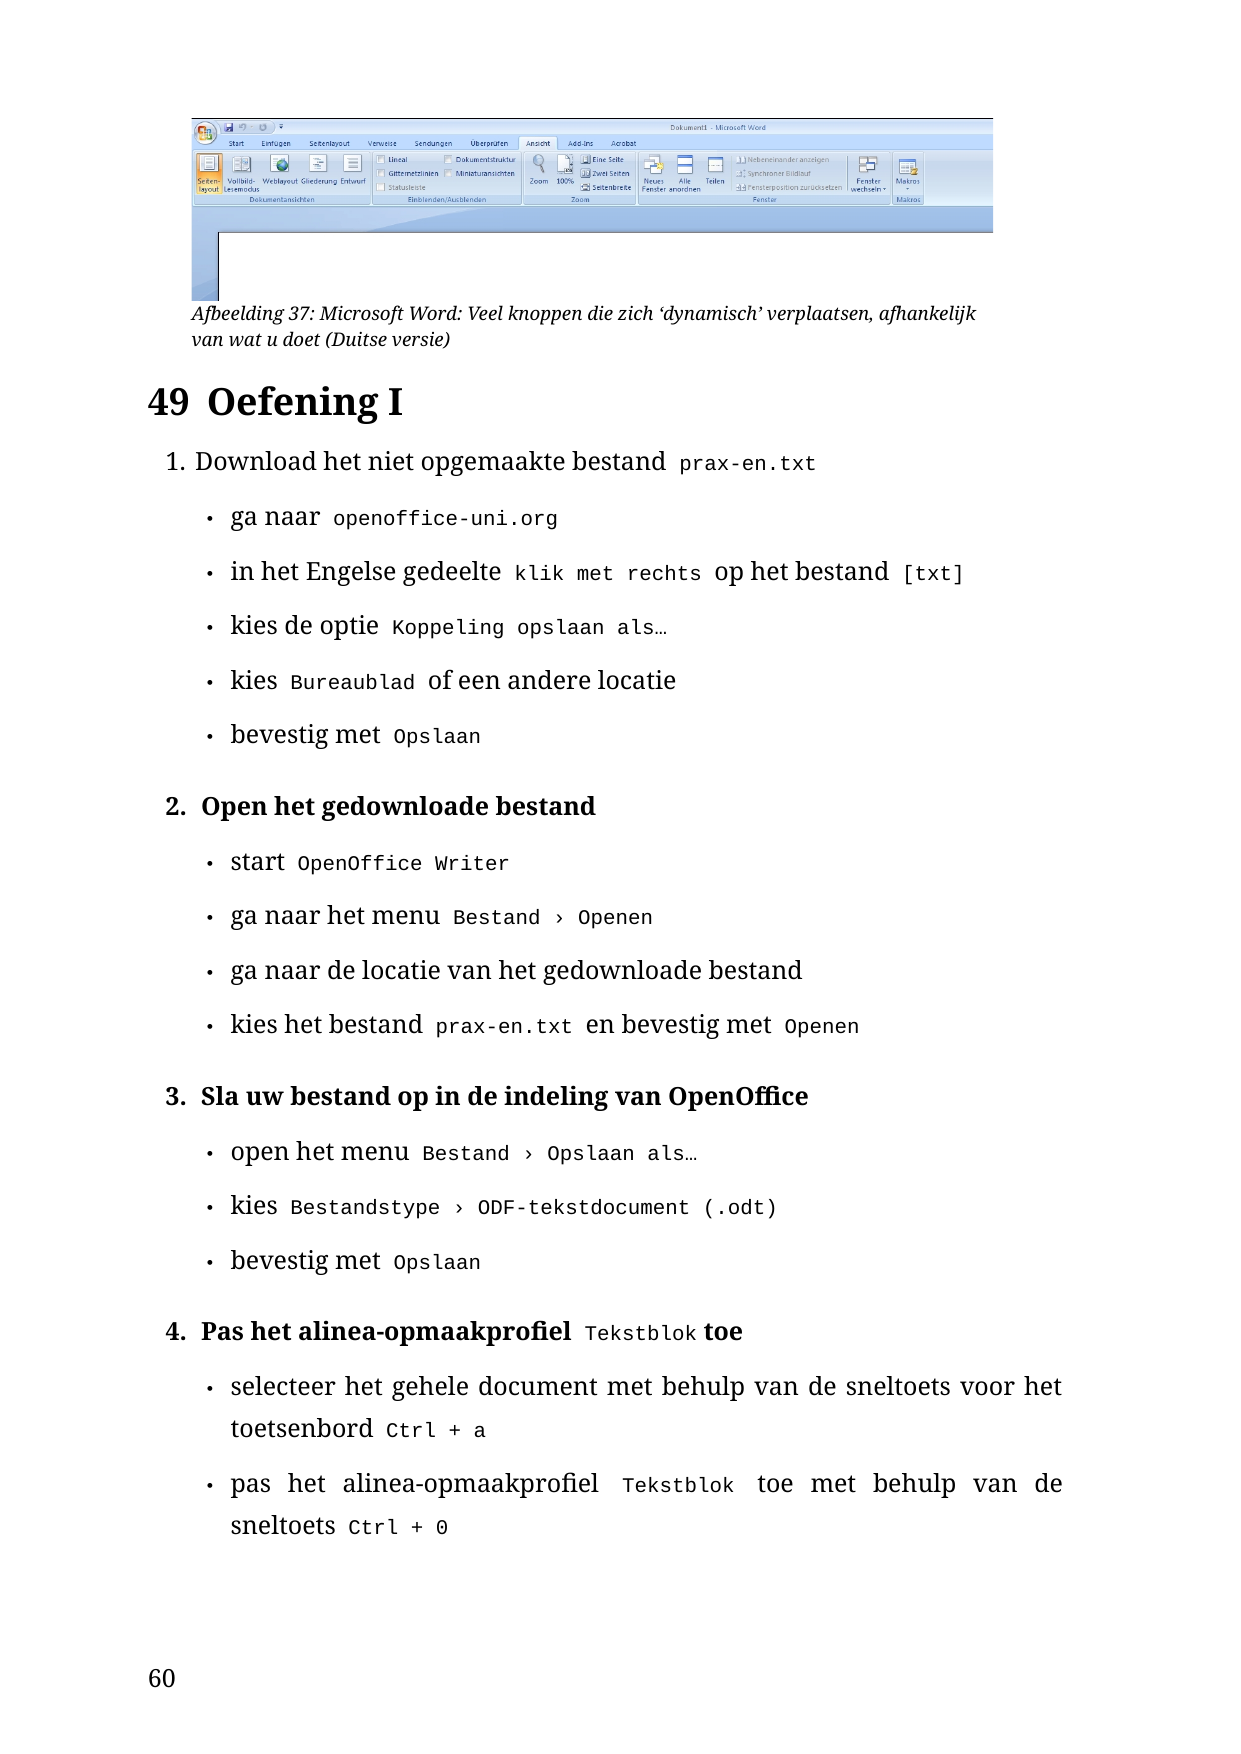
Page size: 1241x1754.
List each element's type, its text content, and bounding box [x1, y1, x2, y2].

list bevestig met Opslaan [207, 717, 1063, 751]
list pas het alinea-opmaakprofiel Tekstblok toe met behulp van de sneltoets Ctrl + 0 [207, 1465, 1063, 1542]
list ga naar openoffice-uni.org [207, 499, 1063, 533]
list Pas het alinea-opmaakprofiel Tekstblok toe [165, 1314, 1063, 1348]
list kies Bestandstype › ODF-tekstdocument (.odt) [207, 1188, 1063, 1222]
list selecteer het gehele document met behulp van de sneltoets voor het toetsenbord Ctrl + a [207, 1369, 1063, 1445]
list kies Bureaublad of een andere locatie [207, 662, 1063, 696]
list ga naar de locatie van het gedownloade bestand [207, 952, 1063, 986]
list ga naar het menu Bestand › Openen [207, 898, 1063, 932]
picture [191, 118, 994, 301]
list Download het niet opgemaakte bestand prax-en.txt [165, 444, 1063, 478]
list kies het bestand prax-en.txt en bevestig met Openen [207, 1007, 1063, 1041]
list open het menu Bestand › Opslaan als… [207, 1133, 1063, 1167]
list kies de optie Koppeling opslaan als… [207, 608, 1063, 642]
text Afbeelding 37: Microsoft Word: Veel knoppen die zich ‘dynamisch’ verplaatsen, afhankelijk van wat u doet (Duitse versie) [191, 301, 993, 352]
subtitle Oefening I [148, 301, 1063, 426]
list start OpenOffice Writer [207, 843, 1063, 877]
list Sla uw bestand op in de indeling van OpenOffice [165, 1079, 1063, 1113]
list Open het gedownloade bestand [165, 789, 1063, 823]
list in het Engelse gedeelte klik met rechts op het bestand [txt] [207, 553, 1063, 587]
list bevestig met Opslaan [207, 1242, 1063, 1276]
